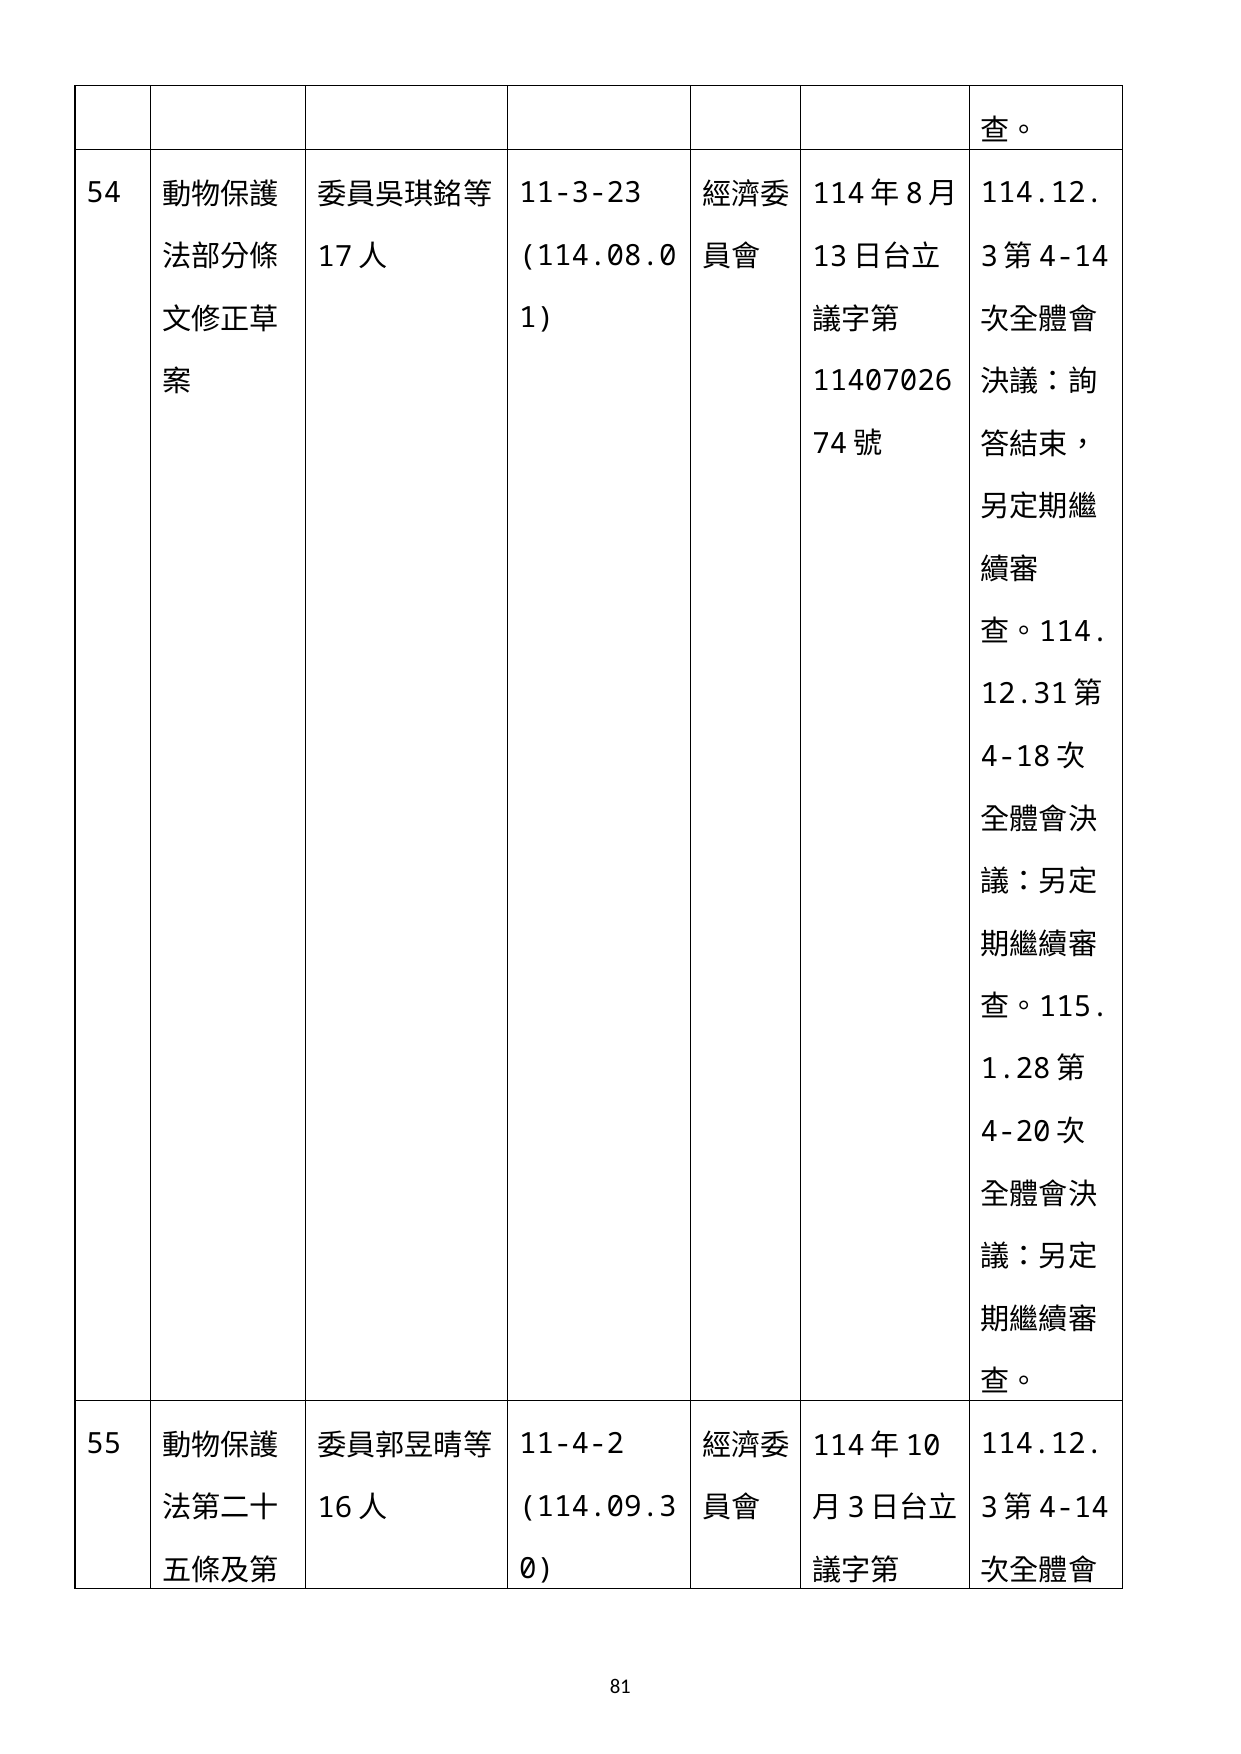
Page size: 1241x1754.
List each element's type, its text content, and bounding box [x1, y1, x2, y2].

table_cell 查。 [970, 86, 1122, 149]
table_cell [76, 86, 150, 149]
table_cell [691, 86, 800, 149]
table_cell [508, 86, 690, 149]
table_cell 114年8月13日台立議字第1140702674號 [801, 150, 969, 1400]
table_cell [801, 86, 969, 149]
table_cell 11-3-23 (114.08.01) [508, 150, 690, 1400]
table_cell [151, 86, 305, 149]
table_cell 經濟委員會 [691, 1401, 800, 1588]
table_cell 委員吳琪銘等17人 [306, 150, 507, 1400]
table_cell 動物保護法第二十五條及第 [151, 1401, 305, 1588]
table_cell [306, 86, 507, 149]
table_cell 114.12.3第4-14次全體會 [970, 1401, 1122, 1588]
table_cell 11-4-2 (114.09.30) [508, 1401, 690, 1588]
table_cell 55 [76, 1401, 150, 1588]
table_cell 動物保護法部分條文修正草案 [151, 150, 305, 1400]
table_cell 54 [76, 150, 150, 1400]
table_cell 114年10月3日台立議字第 [801, 1401, 969, 1588]
table_cell 114.12.3第4-14次全體會決議：詢答結束，另定期繼續審查。114.12.31第4-18次全體會決議：另定期繼續審查。115.1.28第4-20次全體會決議：另定期繼續審查。 [970, 150, 1122, 1400]
table_cell 經濟委員會 [691, 150, 800, 1400]
table_cell 委員郭昱晴等16人 [306, 1401, 507, 1588]
